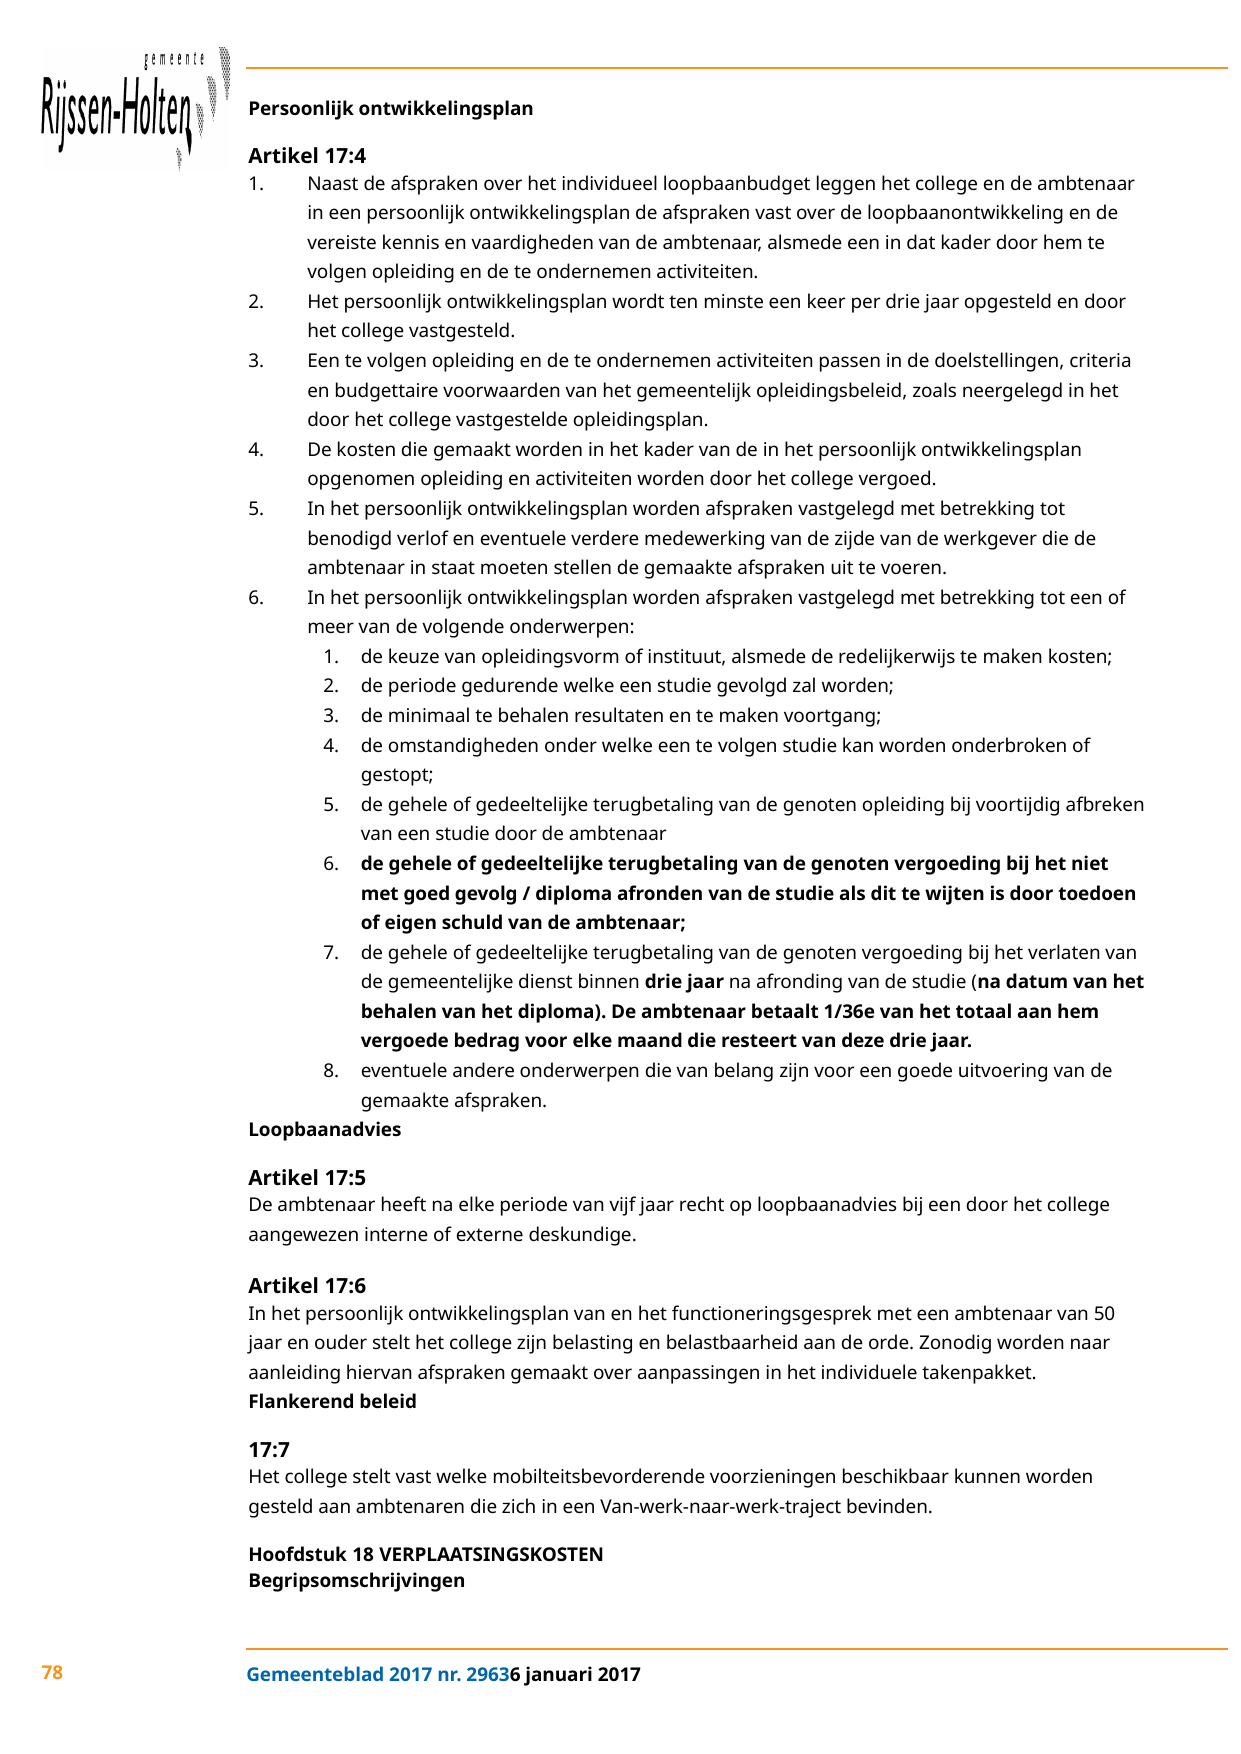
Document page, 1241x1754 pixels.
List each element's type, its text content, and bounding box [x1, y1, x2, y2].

text Artikel 17:4 [248, 141, 1152, 170]
text Artikel 17:5 [248, 1163, 1152, 1191]
text De ambtenaar heeft na elke periode van vijf jaar recht op loopbaanadvies bij een door het college aangewezen interne of externe deskundige. [248, 1191, 1152, 1247]
list de gehele of gedeeltelijke terugbetaling van de genoten opleiding bij voortijdig afbreken van een studie door de ambtenaar [323, 791, 1152, 846]
text In het persoonlijk ontwikkelingsplan van en het functioneringsgesprek met een ambtenaar van 50 jaar en ouder stelt het college zijn belasting en belastbaarheid aan de orde. Zonodig worden naar aanleiding hiervan afspraken gemaakt over aanpassingen in het individuele takenpakket. [248, 1300, 1152, 1385]
text Hoofdstuk 18 VERPLAATSINGSKOSTEN [248, 1539, 1152, 1567]
list de gehele of gedeeltelijke terugbetaling van de genoten vergoeding bij het niet met goed gevolg / diploma afronden van de studie als dit te wijten is door toedoen of eigen schuld van de ambtenaar; [323, 850, 1152, 935]
text Het college stelt vast welke mobilteitsbevorderende voorzieningen beschikbaar kunnen worden gesteld aan ambtenaren die zich in een Van-werk-naar-werk-traject bevinden. [248, 1464, 1152, 1519]
list eventuele andere onderwerpen die van belang zijn voor een goede uitvoering van de gemaakte afspraken. [323, 1057, 1152, 1113]
list Een te volgen opleiding en de te ondernemen activiteiten passen in de doelstellingen, criteria en budgettaire voorwaarden van het gemeentelijk opleidingsbeleid, zoals neergelegd in het door het college vastgestelde opleidingsplan. [248, 347, 1152, 432]
list de gehele of gedeeltelijke terugbetaling van de genoten vergoeding bij het verlaten van de gemeentelijke dienst binnen drie jaar na afronding van de studie (na datum van het behalen van het diploma). De ambtenaar betaalt 1/36e van het totaal aan hem vergoede bedrag voor elke maand die resteert van deze drie jaar. [323, 939, 1152, 1053]
list Naast de afspraken over het individueel loopbaanbudget leggen het college en de ambtenaar in een persoonlijk ontwikkelingsplan de afspraken vast over de loopbaanontwikkeling en de vereiste kennis en vaardigheden van de ambtenaar, alsmede een in dat kader door hem te volgen opleiding en de te ondernemen activiteiten. [248, 170, 1152, 284]
text Loopbaanadvies [248, 1116, 1152, 1142]
list In het persoonlijk ontwikkelingsplan worden afspraken vastgelegd met betrekking tot een of meer van de volgende onderwerpen: [248, 584, 1152, 639]
list de minimaal te behalen resultaten en te maken voortgang; [323, 702, 1152, 728]
text 17:7 [248, 1435, 1152, 1464]
list de omstandigheden onder welke een te volgen studie kan worden onderbroken of gestopt; [323, 732, 1152, 787]
text Flankerend beleid [248, 1389, 1152, 1414]
text Persoonlijk ontwikkelingsplan [248, 95, 1152, 121]
list de keuze van opleidingsvorm of instituut, alsmede de redelijkerwijs te maken kosten; [323, 643, 1152, 669]
list De kosten die gemaakt worden in het kader van de in het persoonlijk ontwikkelingsplan opgenomen opleiding en activiteiten worden door het college vergoed. [248, 436, 1152, 491]
picture [41, 47, 231, 172]
text Begripsomschrijvingen [248, 1567, 1152, 1593]
list de periode gedurende welke een studie gevolgd zal worden; [323, 673, 1152, 698]
text Artikel 17:6 [248, 1271, 1152, 1300]
list In het persoonlijk ontwikkelingsplan worden afspraken vastgelegd met betrekking tot benodigd verlof en eventuele verdere medewerking van de zijde van de werkgever die de ambtenaar in staat moeten stellen de gemaakte afspraken uit te voeren. [248, 495, 1152, 580]
list Het persoonlijk ontwikkelingsplan wordt ten minste een keer per drie jaar opgesteld en door het college vastgesteld. [248, 288, 1152, 343]
